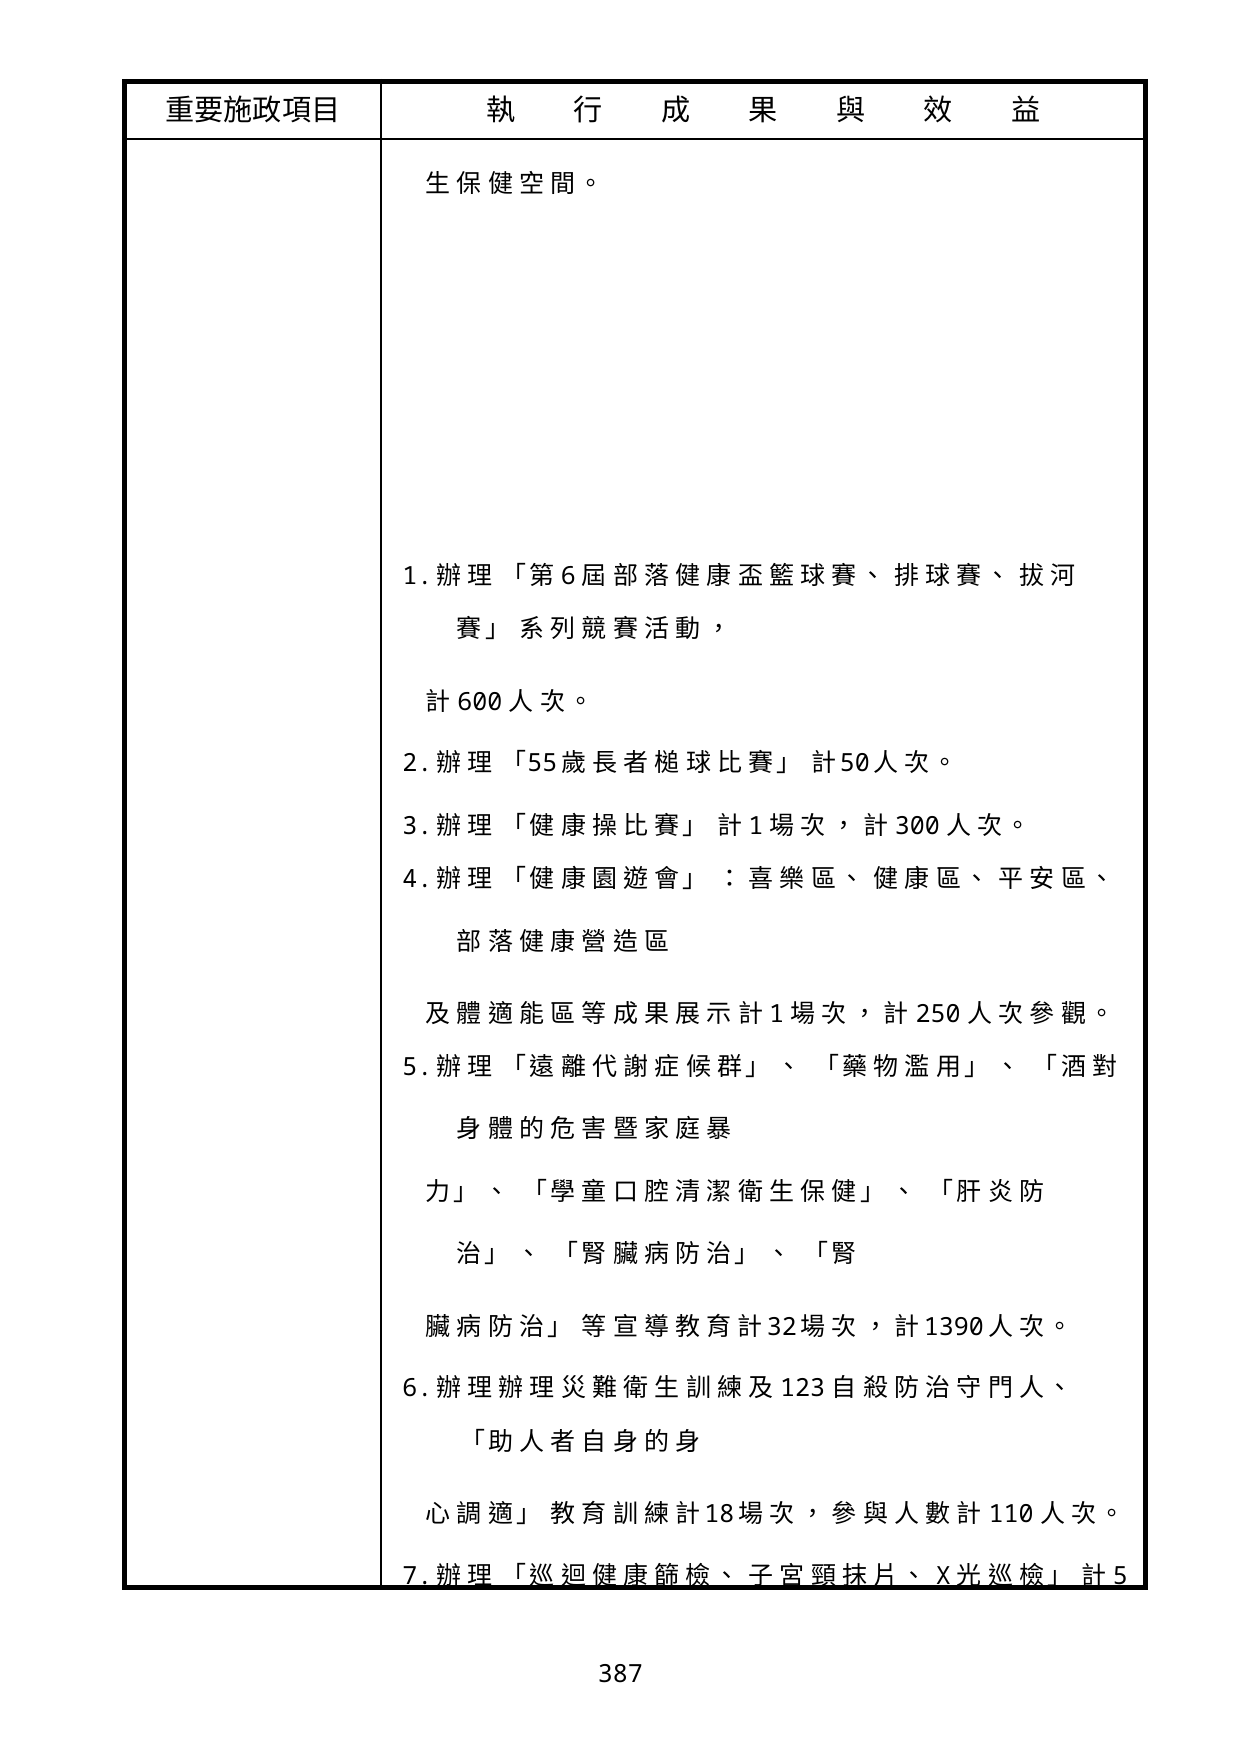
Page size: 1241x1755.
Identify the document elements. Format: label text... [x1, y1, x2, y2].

table_header 執 行 成 果 與 效 益 [382, 84, 1143, 138]
table_header 重要施政項目 [127, 84, 380, 138]
table_cell [127, 140, 380, 1585]
table_cell 生保健空間。 1.辦理「第6屆部落健康盃籃球賽、排球賽、拔河賽」系列競賽活動， 計600人次。 2.辦理「55歲長者槌球比賽」計50人次。 3.辦理「健康操比賽」計1場次，計300人次。 4.辦理「健康園遊會」：喜樂區、健康區、平安區、部落健康營造區 及體適能區等成果展示計1場次，計250人次參觀。 5.辦理「遠離代謝症候群」、「藥物濫用」、「酒對身體的危害暨家庭暴 力」、「學童口腔清潔衛生保健」、「肝炎防治」、「腎臟病防治」、「腎 臟病防治」等宣導教育計32場次，計1390人次。 6.辦理辦理災難衛生訓練及123自殺防治守門人、「助人者自身的身 心調適」教育訓練計18場次，參與人數計110人次。 7.辦理「巡迴健康篩檢、子宮頸抹片、X光巡檢」計5 [382, 140, 1143, 1585]
